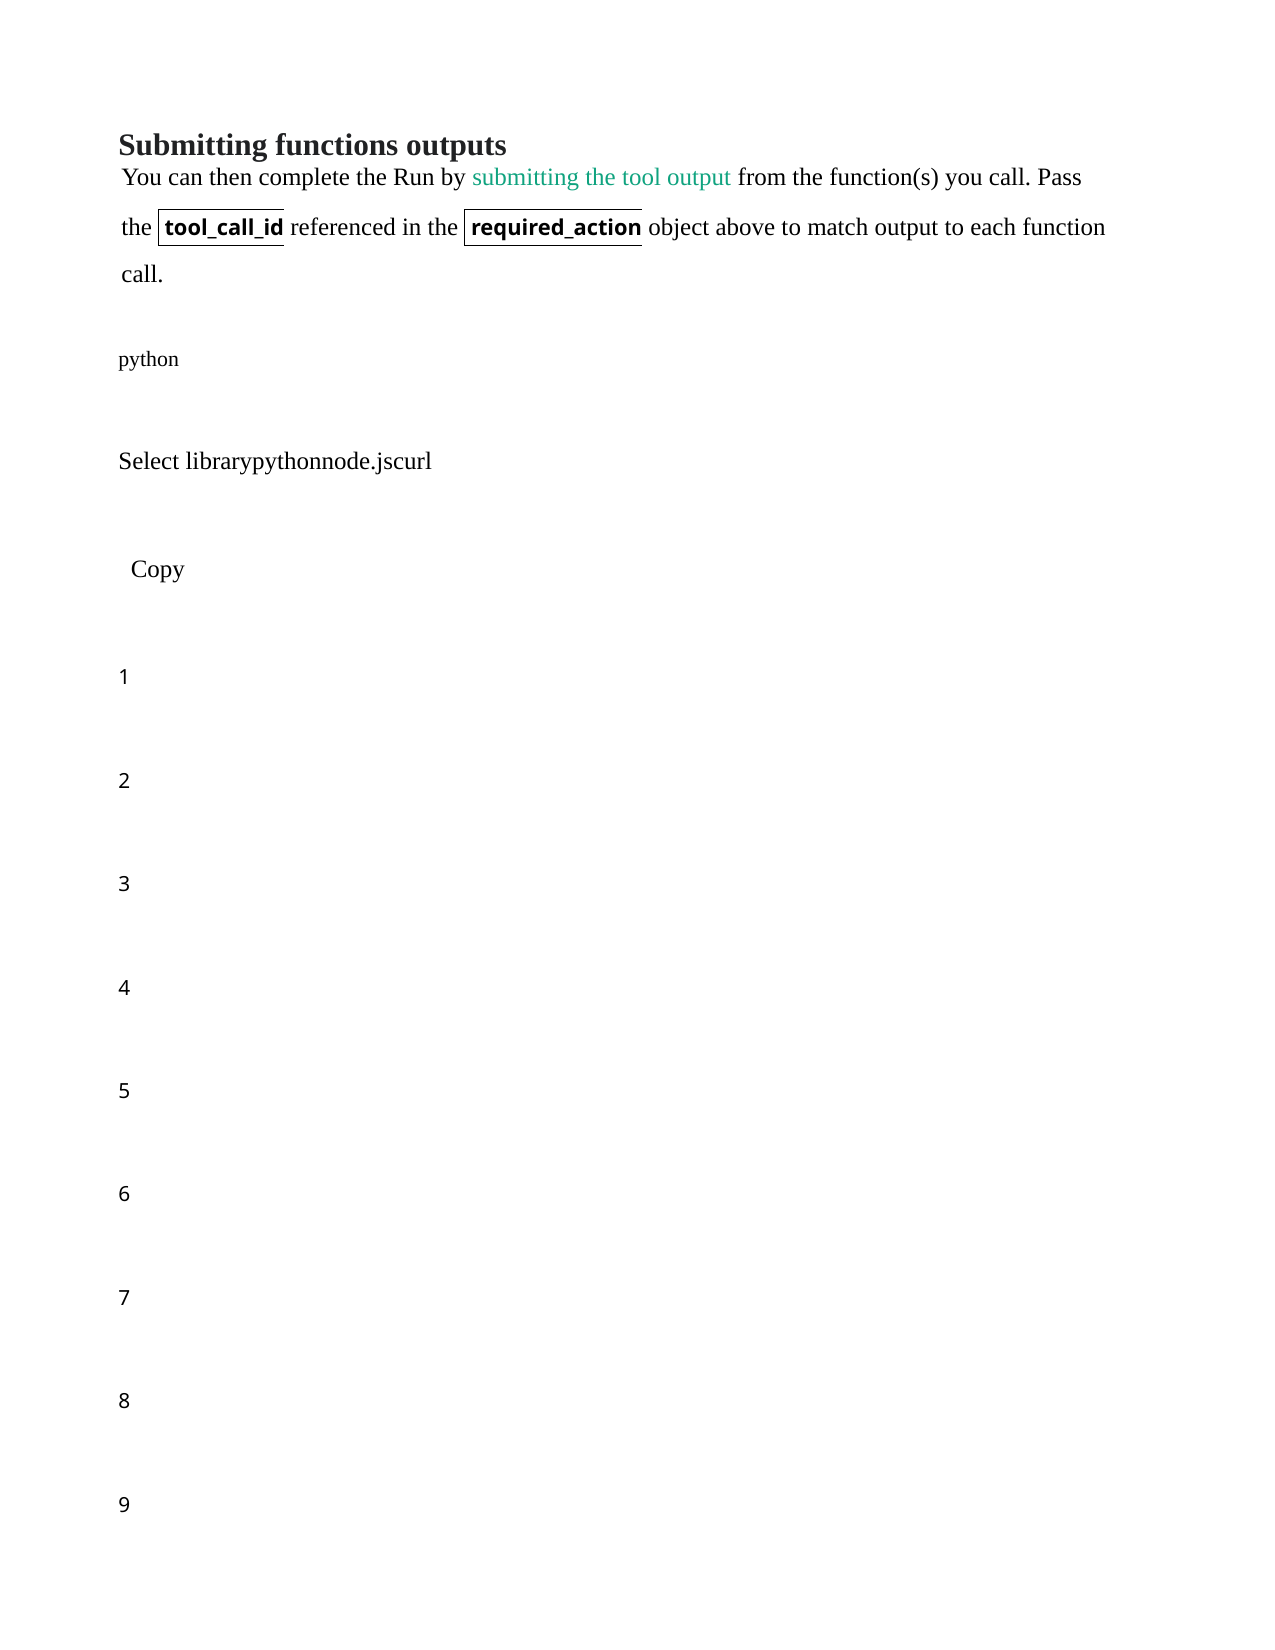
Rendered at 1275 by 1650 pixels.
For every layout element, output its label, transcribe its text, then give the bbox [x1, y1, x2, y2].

text Select librarypythonnode.jscurl [118, 446, 1157, 475]
text 4 [118, 973, 1157, 1001]
text 7 [118, 1283, 1157, 1311]
text You can then complete the Run by submitting the tool output from the function(s) you call. Pass the tool_call_id referenced in the required_action object above to match output to each function call. [121, 162, 1154, 288]
text 9 [118, 1490, 1157, 1518]
text 1 [118, 662, 1157, 691]
text 2 [118, 766, 1157, 794]
text python [118, 340, 1141, 371]
text 8 [118, 1386, 1157, 1415]
text 6 [118, 1179, 1157, 1208]
text 3 [118, 869, 1157, 898]
text Copy‍ [131, 554, 1157, 583]
text 5 [118, 1076, 1157, 1104]
subtitle Submitting functions outputs [118, 118, 1157, 162]
